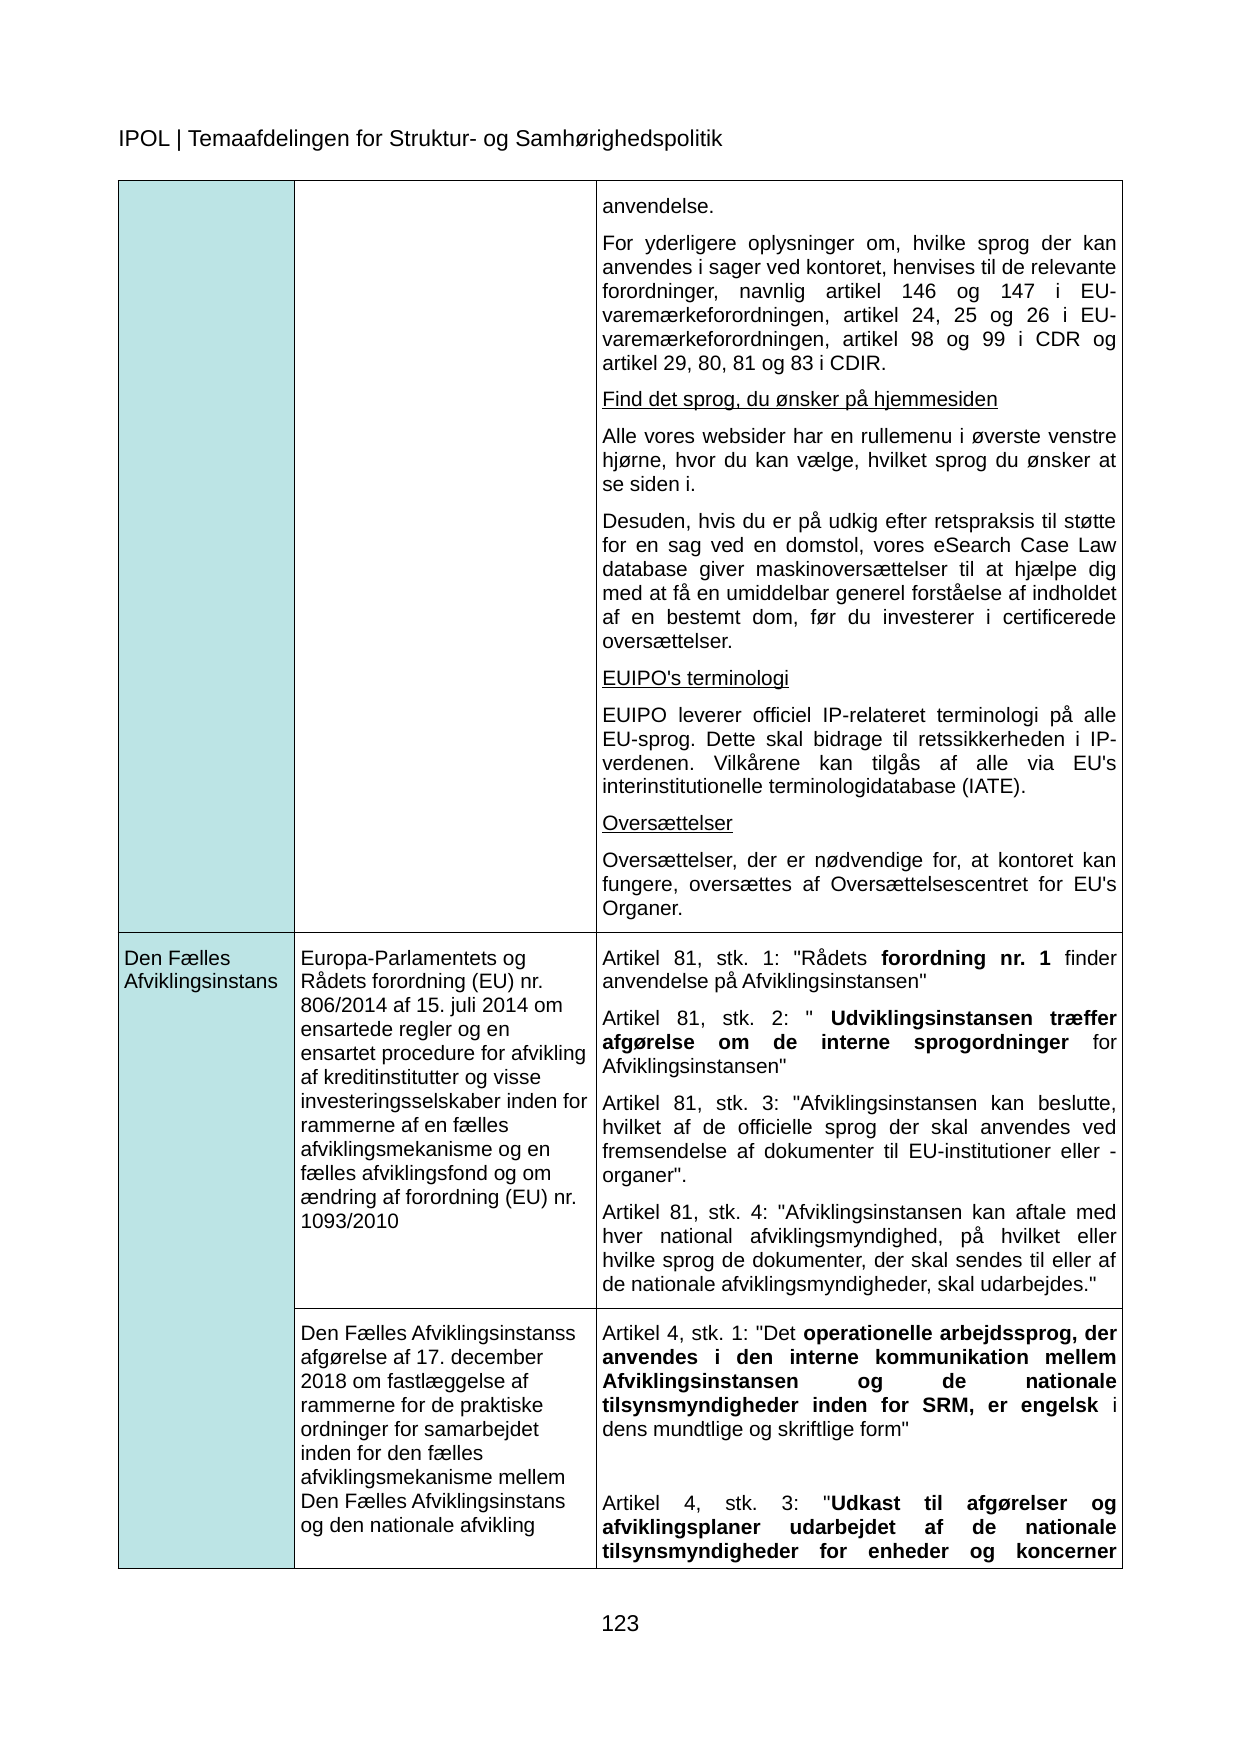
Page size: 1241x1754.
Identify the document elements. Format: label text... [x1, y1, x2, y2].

table_cell [119, 181, 294, 932]
table_cell Den Fælles Afviklingsinstanss afgørelse af 17. december 2018 om fastlæggelse af rammerne for de praktiske ordninger for samarbejdet inden for den fælles afviklingsmekanisme mellem Den Fælles Afviklingsinstans og den nationale afvikling [295, 1309, 596, 1568]
table_cell anvendelse. For yderligere oplysninger om, hvilke sprog der kan anvendes i sager ved kontoret, henvises til de relevante forordninger, navnlig artikel 146 og 147 i EU-varemærkeforordningen, artikel 24, 25 og 26 i EU-varemærkeforordningen, artikel 98 og 99 i CDR og artikel 29, 80, 81 og 83 i CDIR. Find det sprog, du ønsker på hjemmesiden Alle vores websider har en rullemenu i øverste venstre hjørne, hvor du kan vælge, hvilket sprog du ønsker at se siden i. Desuden, hvis du er på udkig efter retspraksis til støtte for en sag ved en domstol, vores eSearch Case Law database giver maskinoversættelser til at hjælpe dig med at få en umiddelbar generel forståelse af indholdet af en bestemt dom, før du investerer i certificerede oversættelser. EUIPO's terminologi EUIPO leverer officiel IP-relateret terminologi på alle EU-sprog. Dette skal bidrage til retssikkerheden i IP-verdenen. Vilkårene kan tilgås af alle via EU's interinstitutionelle terminologidatabase (IATE). Oversættelser Oversættelser, der er nødvendige for, at kontoret kan fungere, oversættes af Oversættelsescentret for EU's Organer. [597, 181, 1122, 932]
table_cell Artikel 81, stk. 1: "Rådets forordning nr. 1 finder anvendelse på Afviklingsinstansen" Artikel 81, stk. 2: " Udviklingsinstansen træffer afgørelse om de interne sprogordninger for Afviklingsinstansen" Artikel 81, stk. 3: "Afviklingsinstansen kan beslutte, hvilket af de officielle sprog der skal anvendes ved fremsendelse af dokumenter til EU-institutioner eller -organer". Artikel 81, stk. 4: "Afviklingsinstansen kan aftale med hver national afviklingsmyndighed, på hvilket eller hvilke sprog de dokumenter, der skal sendes til eller af de nationale afviklingsmyndigheder, skal udarbejdes." [597, 933, 1122, 1308]
table_cell [295, 181, 596, 932]
table_cell Den Fælles Afviklingsinstans [119, 933, 294, 1568]
table_cell Artikel 4, stk. 1: "Det operationelle arbejdssprog, der anvendes i den interne kommunikation mellem Afviklingsinstansen og de nationale tilsynsmyndigheder inden for SRM, er engelsk i dens mundtlige og skriftlige form" Artikel 4, stk. 3: "Udkast til afgørelser og afviklingsplaner udarbejdet af de nationale tilsynsmyndigheder for enheder og koncerner [597, 1309, 1122, 1568]
table_cell Europa-Parlamentets og Rådets forordning (EU) nr. 806/2014 af 15. juli 2014 om ensartede regler og en ensartet procedure for afvikling af kreditinstitutter og visse investeringsselskaber inden for rammerne af en fælles afviklingsmekanisme og en fælles afviklingsfond og om ændring af forordning (EU) nr. 1093/2010 [295, 933, 596, 1308]
